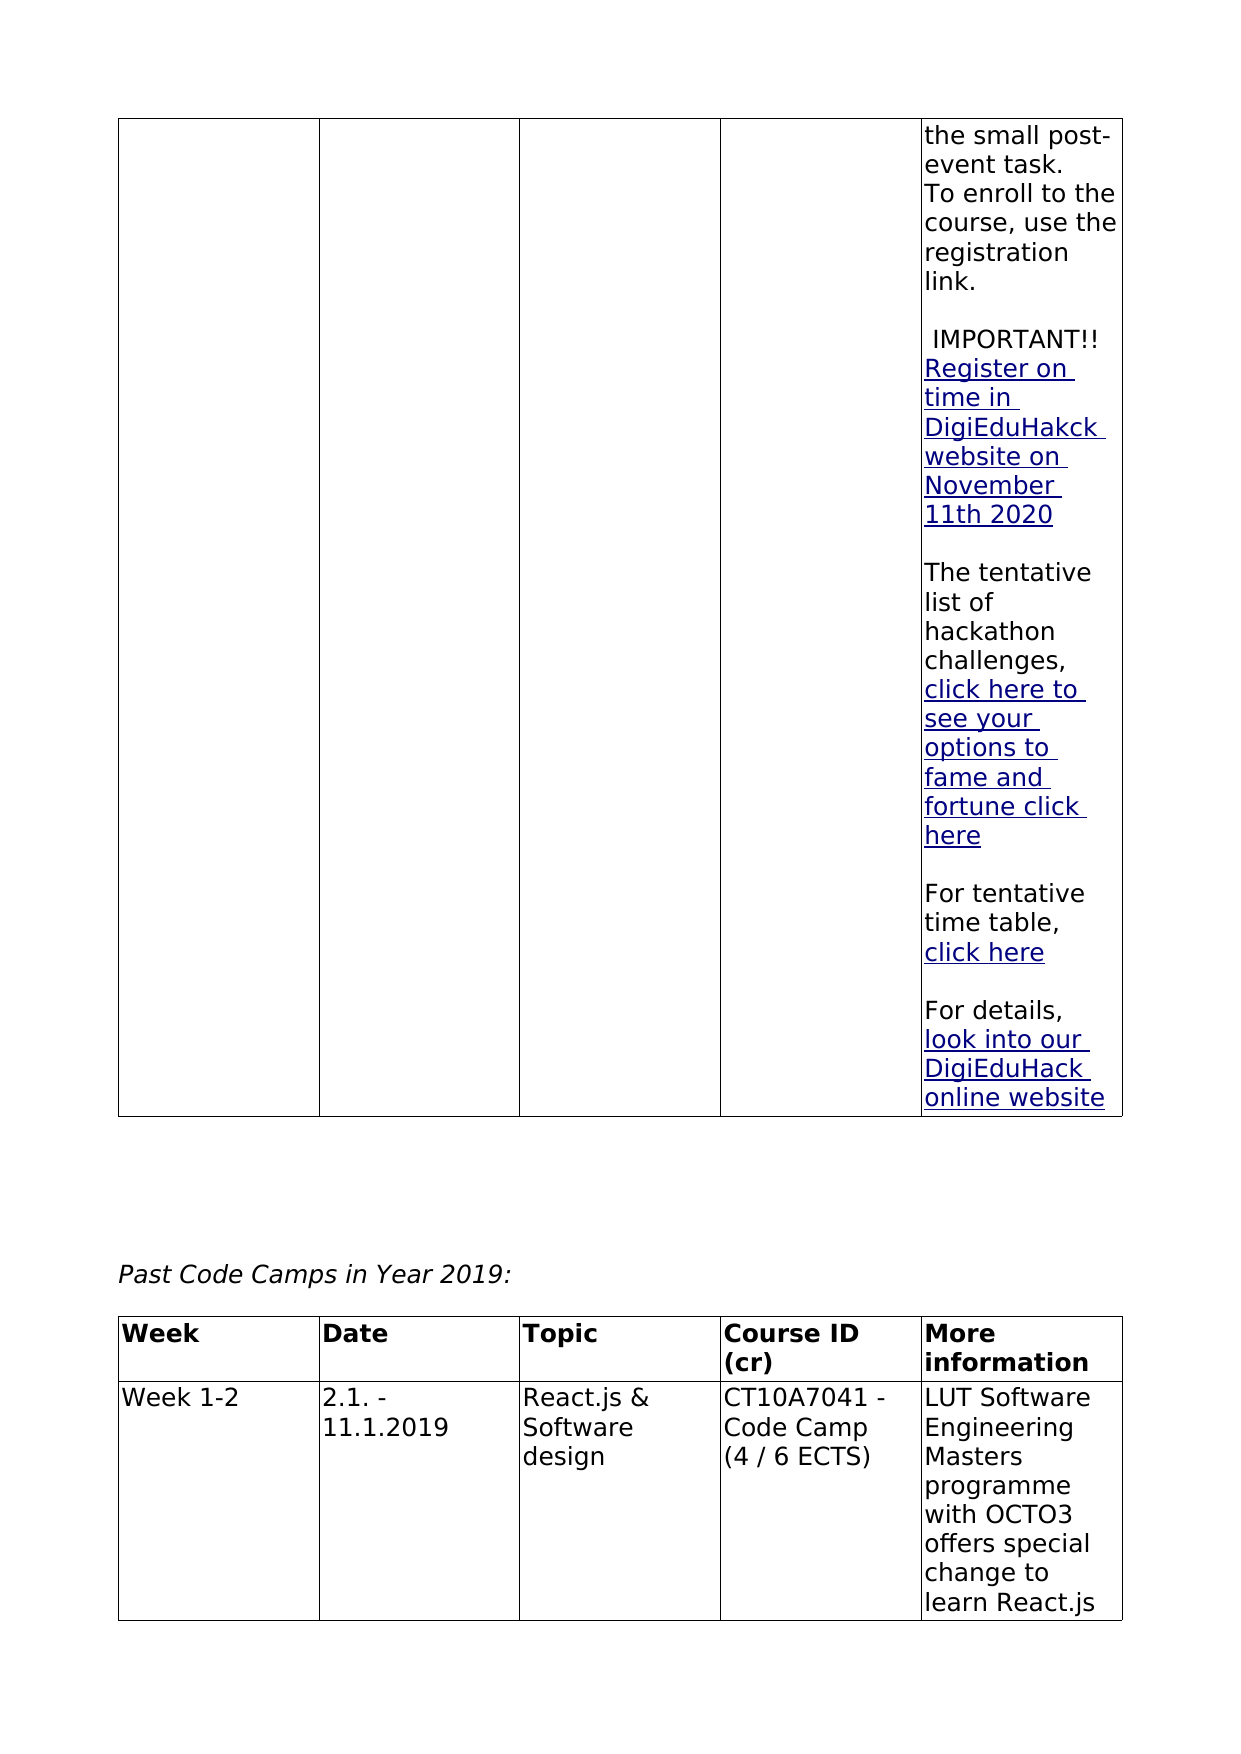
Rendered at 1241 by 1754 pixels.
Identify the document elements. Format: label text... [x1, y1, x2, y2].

table_cell CT10A7041 - Code Camp (4 / 6 ECTS) [721, 1382, 921, 1620]
table_cell [320, 119, 519, 1116]
table_header Topic [520, 1317, 720, 1381]
table_cell 2.1. - 11.1.2019 [320, 1382, 519, 1620]
text Past Code Camps in Year 2019: [118, 1260, 1122, 1289]
table_cell Week 1-2 [119, 1382, 319, 1620]
table_cell LUT Software Engineering Masters programme with OCTO3 offers special change to learn React.js [922, 1382, 1122, 1620]
table_header More information [922, 1317, 1122, 1381]
table_header Week [119, 1317, 319, 1381]
table_cell [520, 119, 720, 1116]
table_cell the small post-event task. To enroll to the course, use the registration link. IMPORTANT!! Register on time in DigiEduHakck website on November 11th 2020 The tentative list of hackathon challenges, click here to see your options to fame and fortune click here For tentative time table, click here For details, look into our DigiEduHack online website [922, 119, 1122, 1116]
table_cell React.js & Software design [520, 1382, 720, 1620]
table_cell [119, 119, 319, 1116]
table_header Course ID (cr) [721, 1317, 921, 1381]
table_cell [721, 119, 921, 1116]
table_header Date [320, 1317, 519, 1381]
